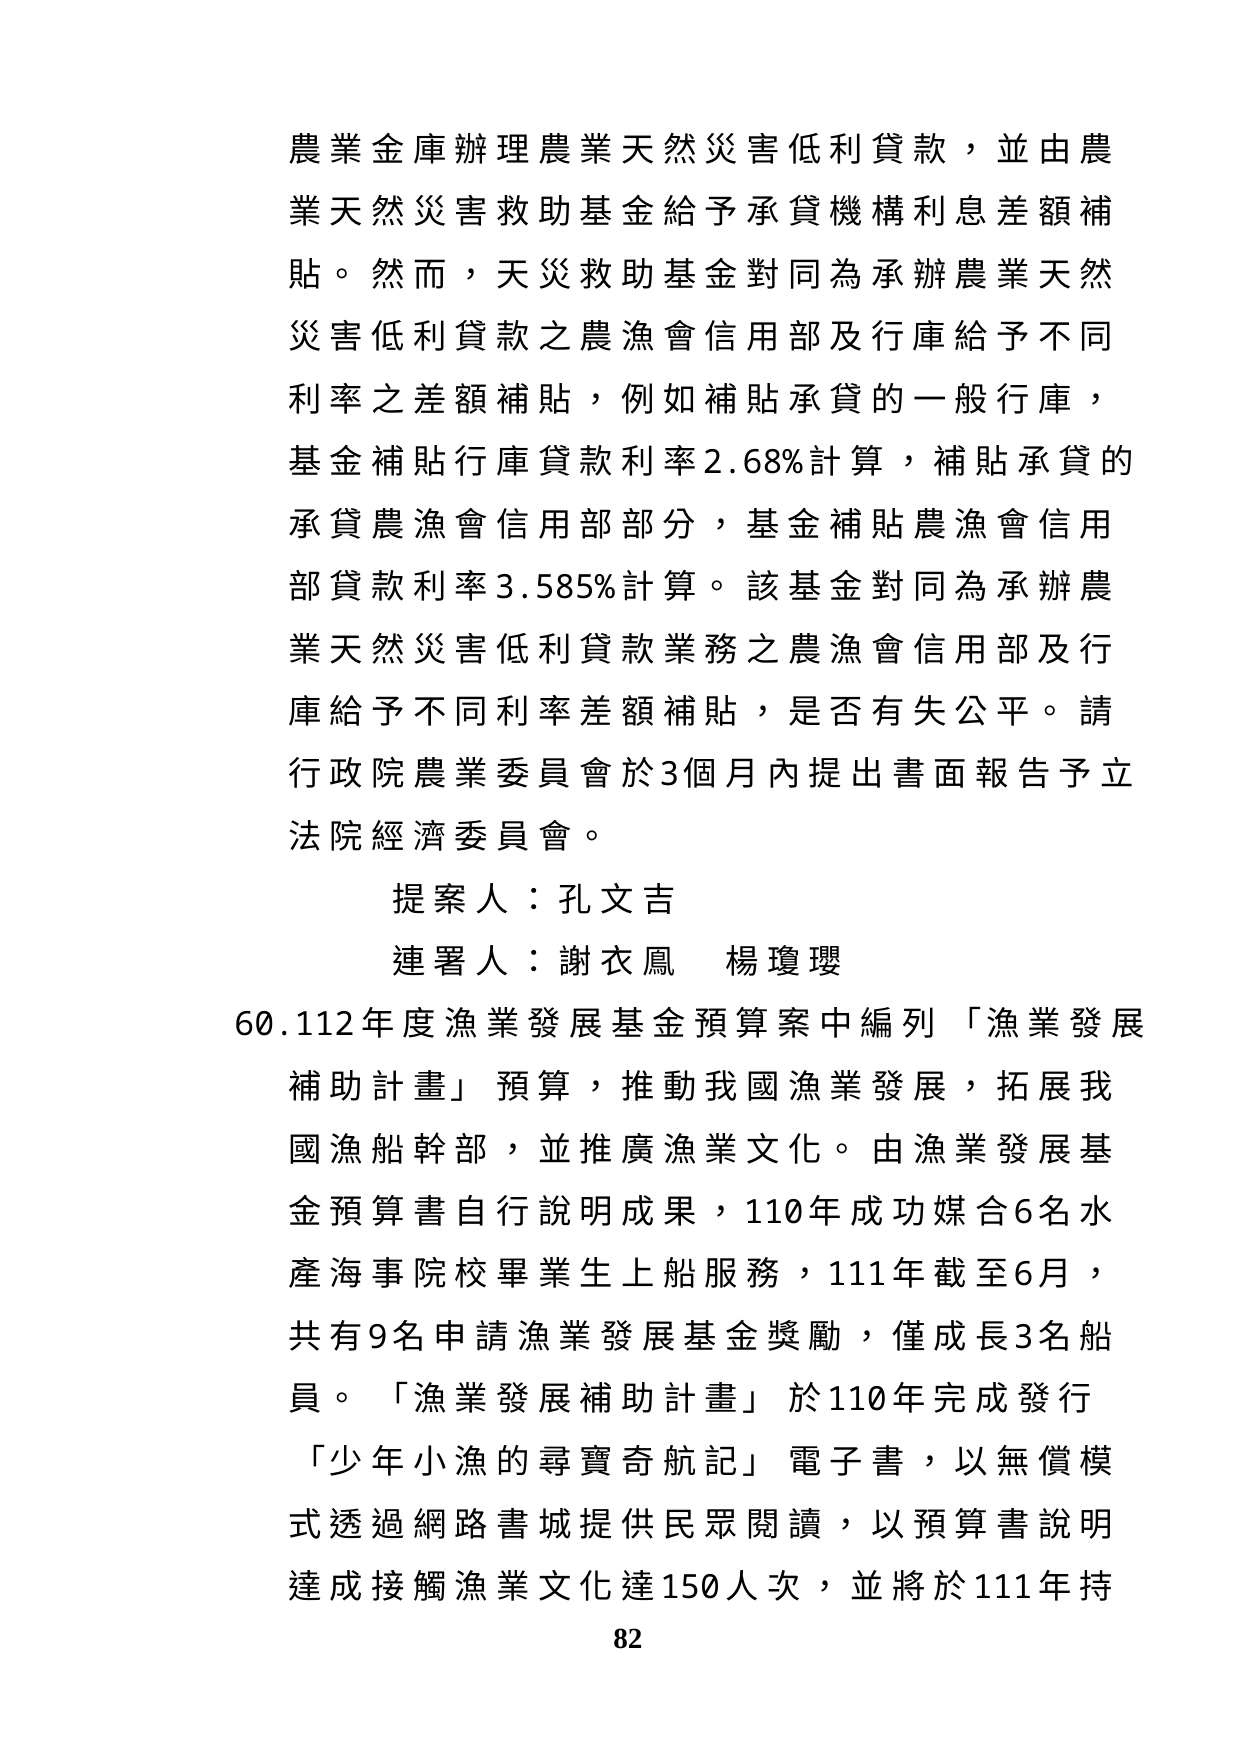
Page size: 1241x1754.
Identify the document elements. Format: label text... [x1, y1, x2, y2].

text 60.112年度漁業發展基金預算案中編列「漁業發展補助計畫」預算，推動我國漁業發展，拓展我國漁船幹部，並推廣漁業文化。由漁業發展基金預算書自行說明成果，110年成功媒合6名水產海事院校畢業生上船服務，111年截至6月，共有9名申請漁業發展基金獎勵，僅成長3名船員。「漁業發展補助計畫」於110年完成發行「少年小漁的尋寶奇航記」電子書，以無償模式透過網路書城提供民眾閱讀，以預算書說明達成接觸漁業文化達150人次，並將於111年持 [224, 980, 1148, 1605]
text 連署人：謝衣鳯 楊瓊瓔 [385, 917, 1044, 980]
text 提案人：孔文吉 [384, 855, 1044, 917]
text 農業金庫辦理農業天然災害低利貸款，並由農業天然災害救助基金給予承貸機構利息差額補貼。然而，天災救助基金對同為承辦農業天然災害低利貸款之農漁會信用部及行庫給予不同利率之差額補貼，例如補貼承貸的一般行庫，基金補貼行庫貸款利率2.68%計算，補貼承貸的承貸農漁會信用部部分，基金補貼農漁會信用部貸款利率3.585%計算。該基金對同為承辦農業天然災害低利貸款業務之農漁會信用部及行庫給予不同利率差額補貼，是否有失公平。請行政院農業委員會於3個月內提出書面報告予立法院經濟委員會。 [224, 105, 1148, 855]
